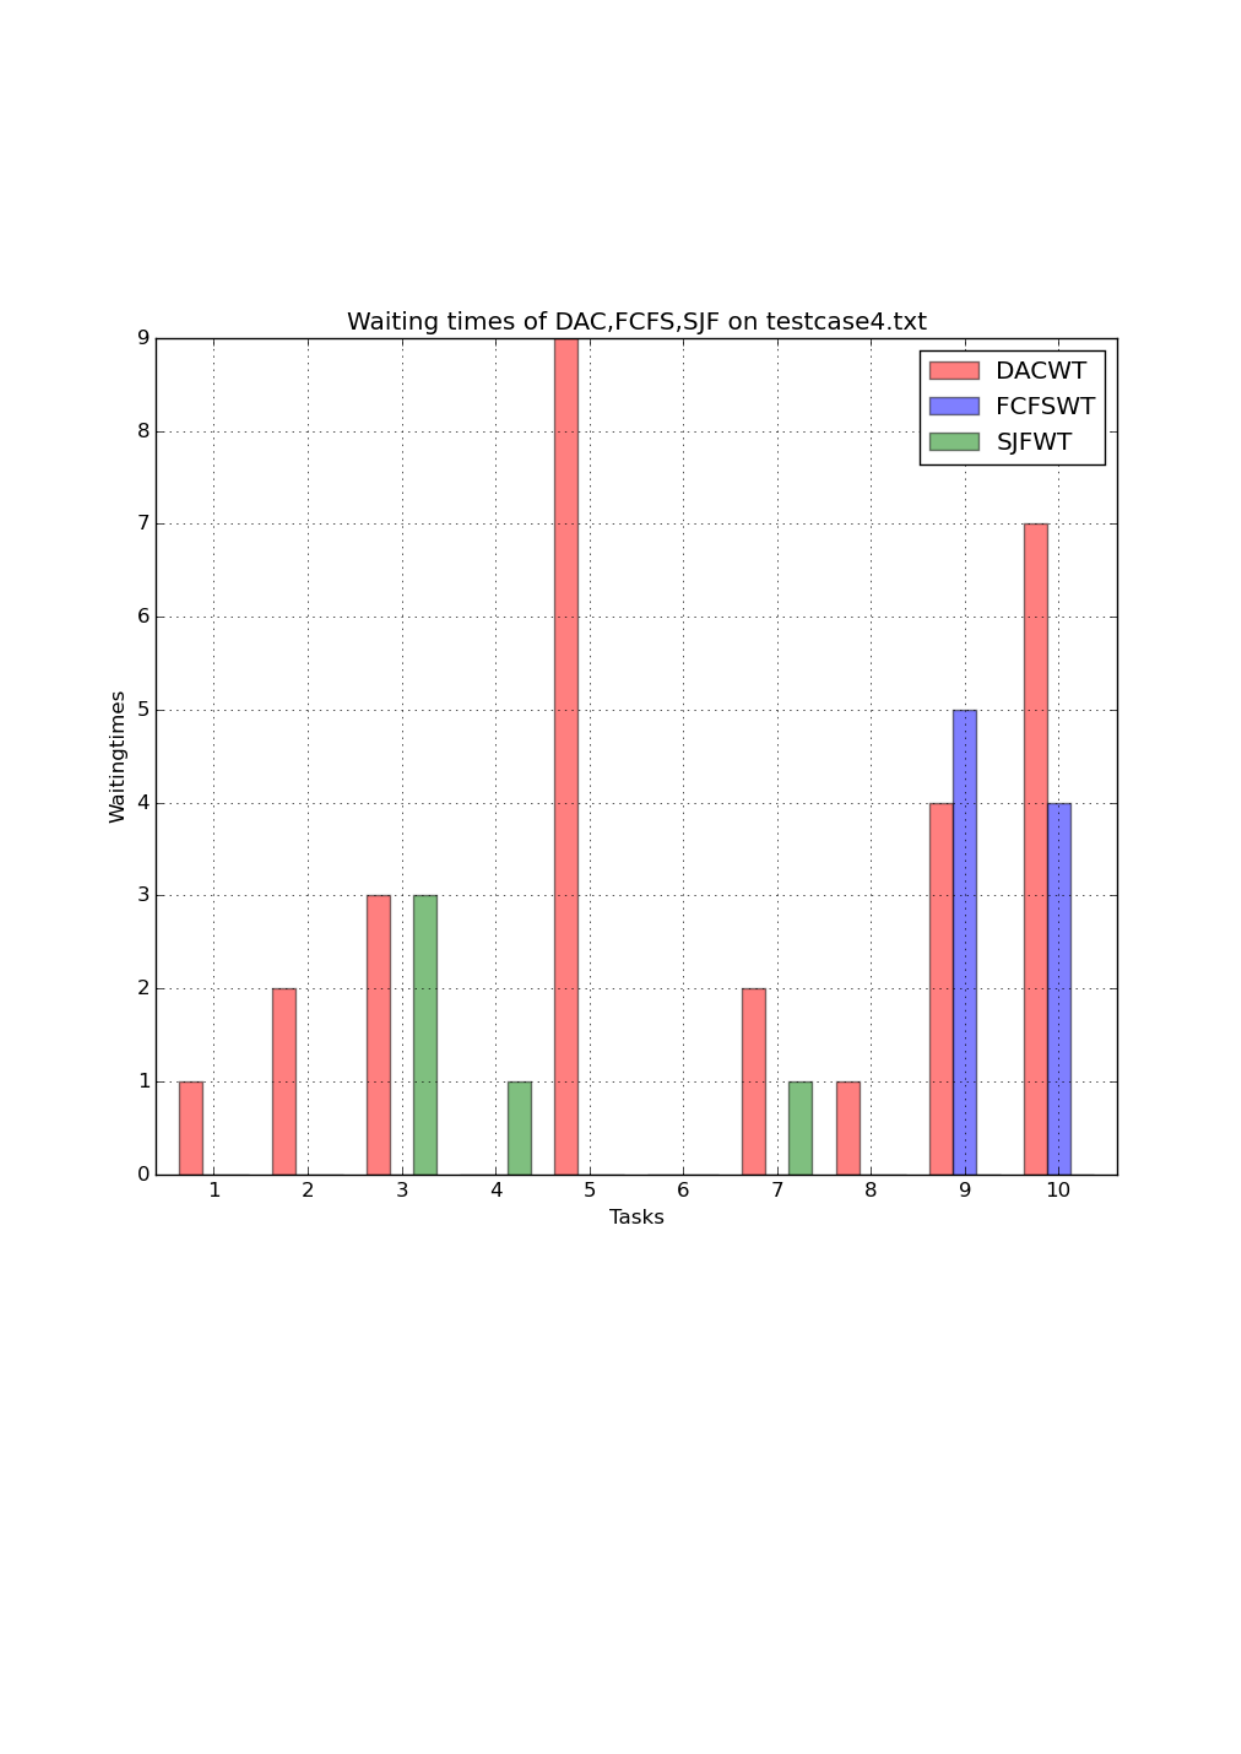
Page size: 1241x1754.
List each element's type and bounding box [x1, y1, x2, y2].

picture [0, 235, 1241, 1279]
